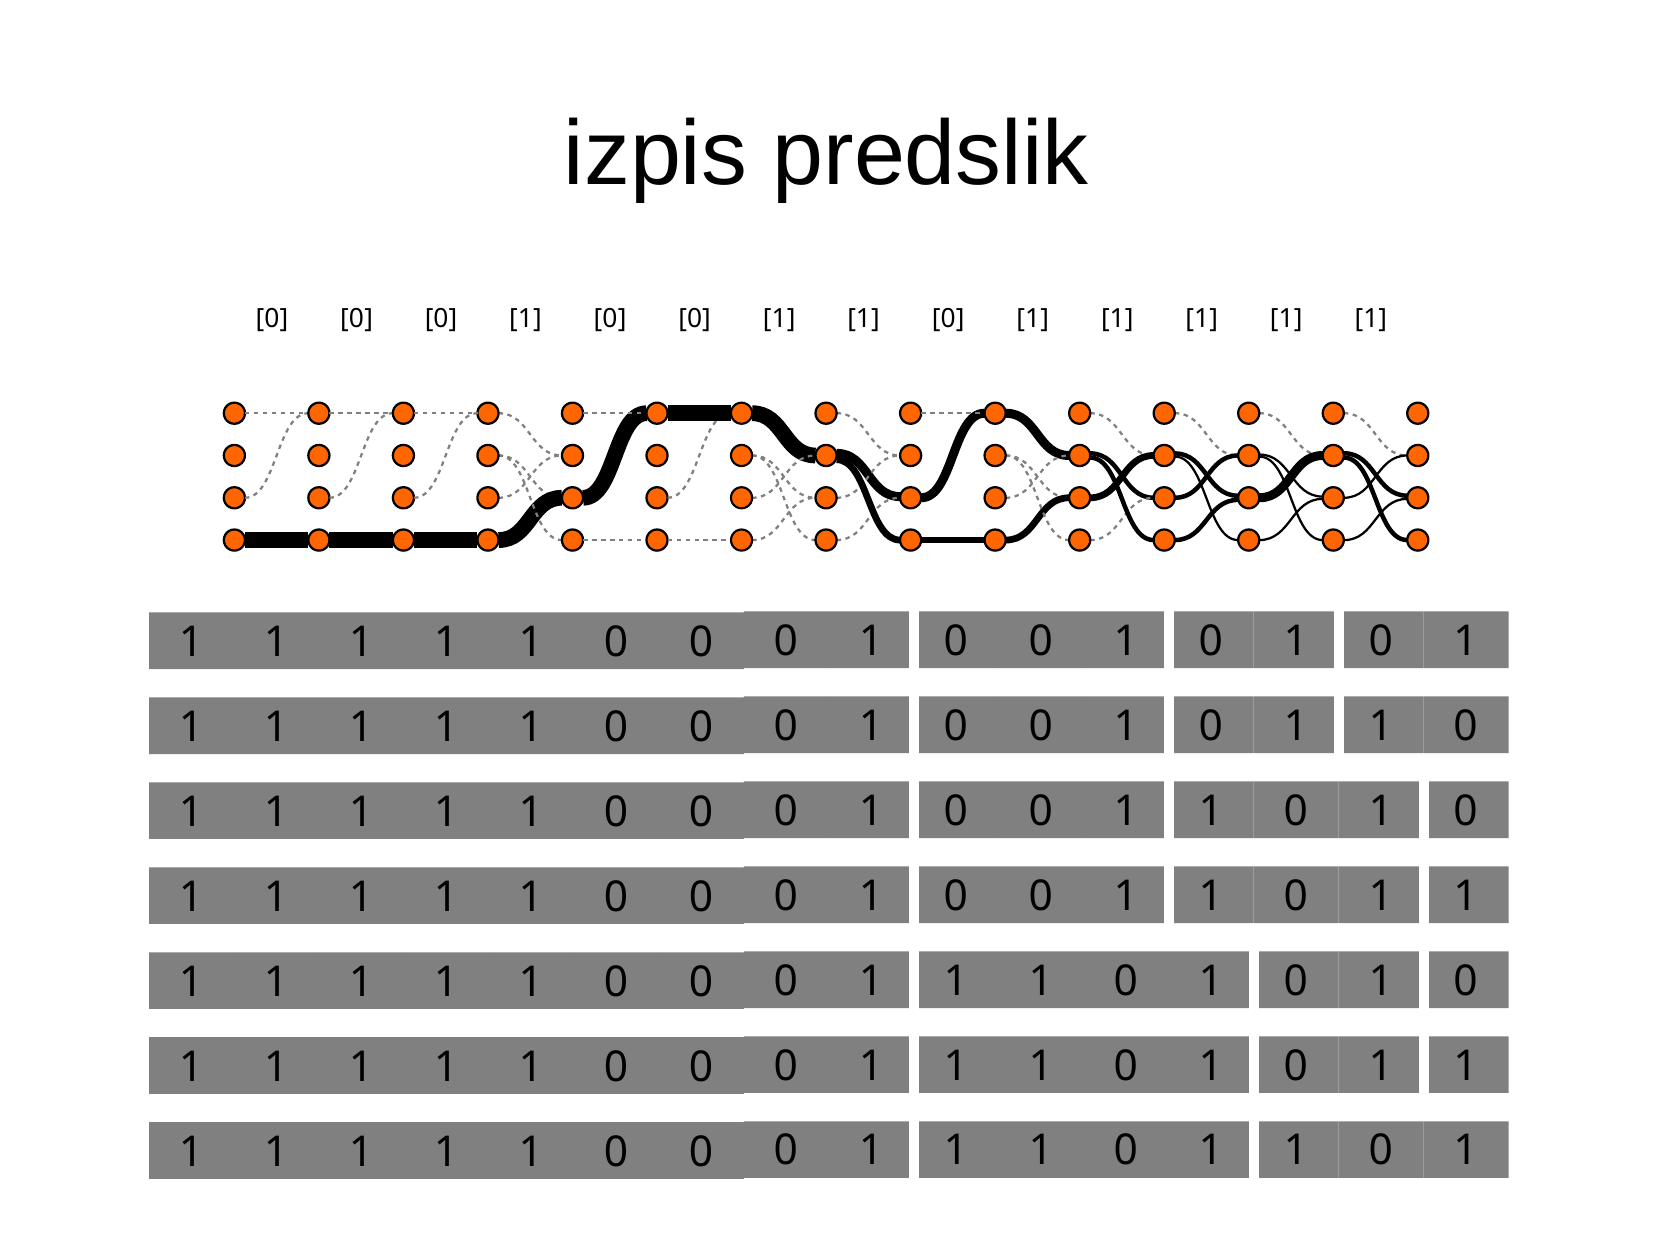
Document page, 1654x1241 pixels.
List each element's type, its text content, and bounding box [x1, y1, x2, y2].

title izpis predslik [82, 49, 1571, 257]
picture [210, 291, 1441, 564]
picture [135, 600, 1520, 1193]
